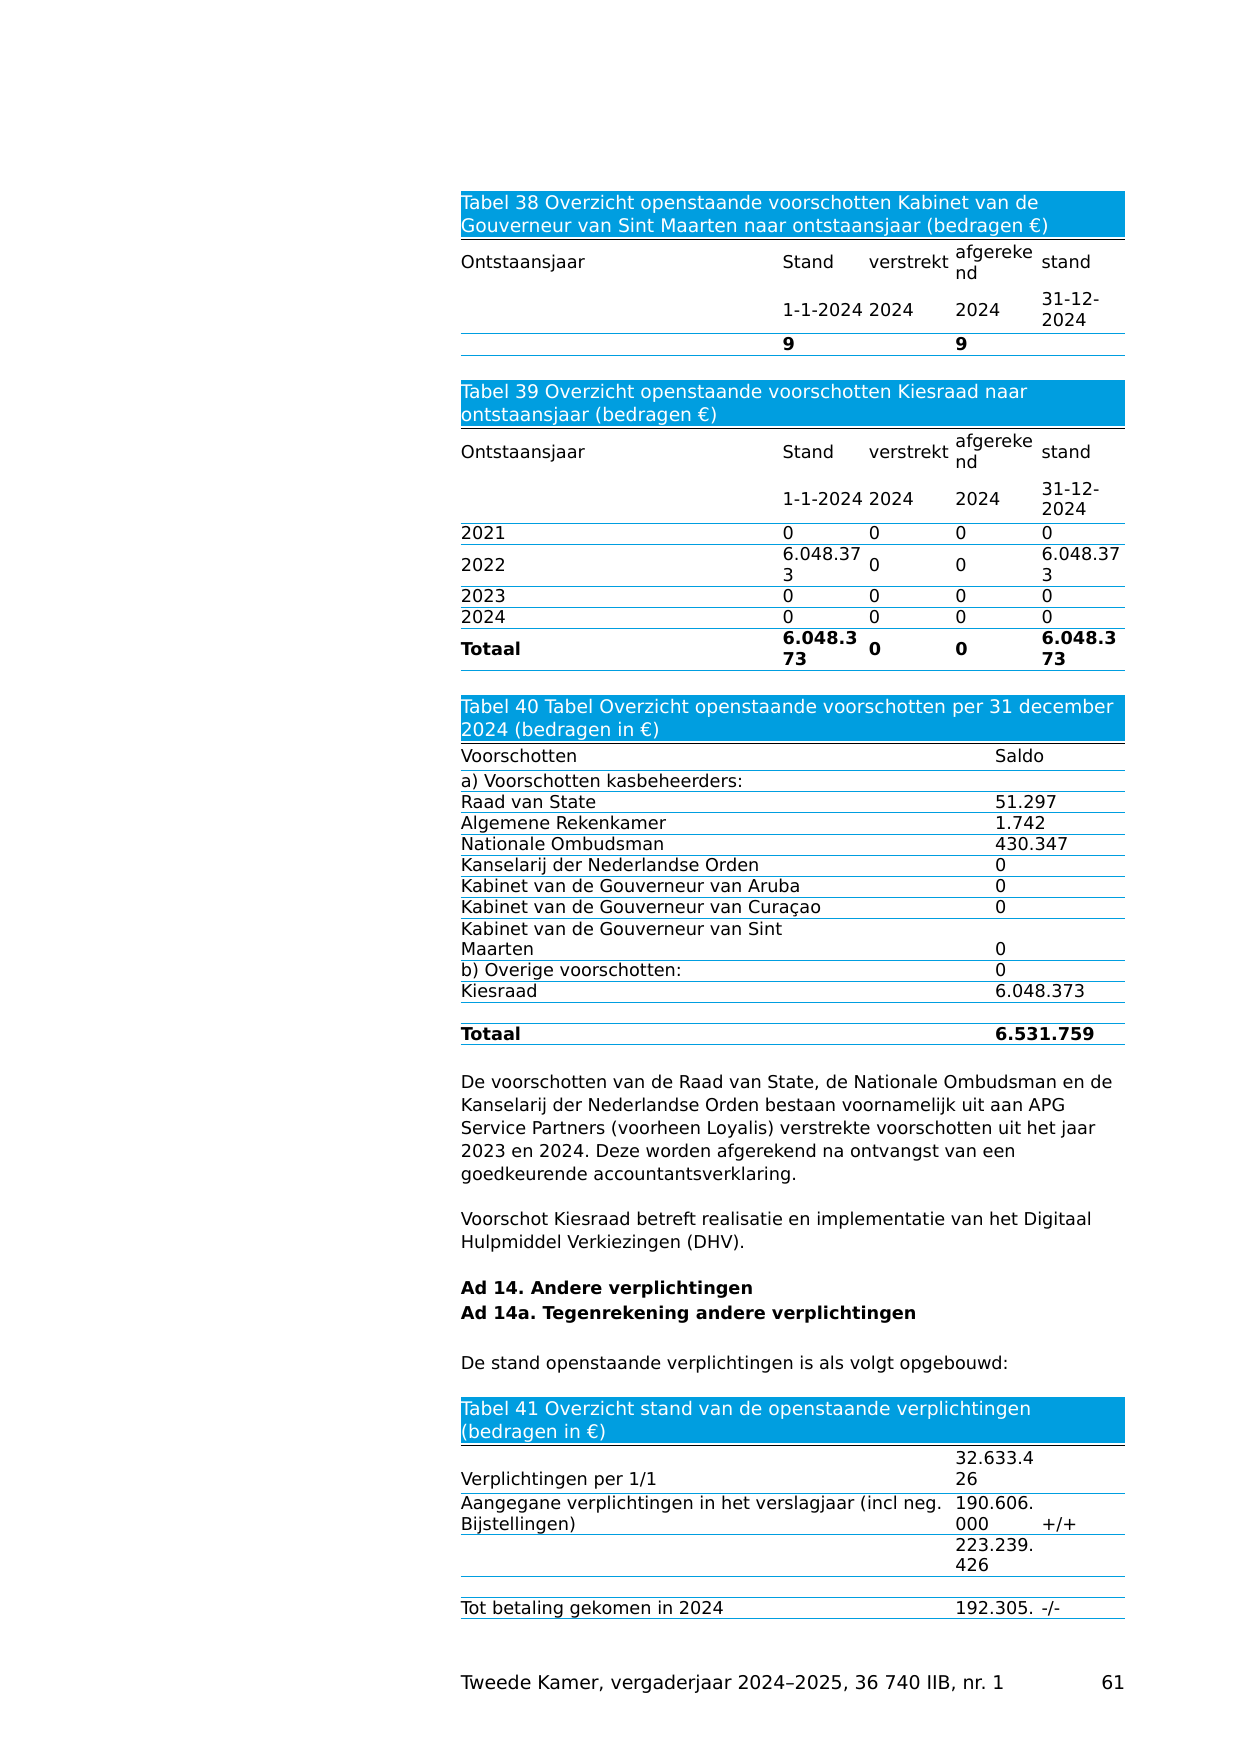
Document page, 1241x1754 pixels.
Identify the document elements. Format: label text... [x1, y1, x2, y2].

table_cell [461, 476, 779, 523]
table_cell 2024 [952, 286, 1038, 333]
table_cell verstrekt [866, 240, 952, 286]
table_cell Totaal [461, 1024, 859, 1044]
table_cell 0 [866, 524, 952, 544]
table_cell [859, 856, 992, 876]
table_cell 0 [866, 545, 952, 586]
table_cell Algemene Rekenkamer [461, 813, 859, 833]
table_cell Aangegane verplichtingen in het verslagjaar (incl neg. Bijstellingen) [461, 1494, 952, 1534]
table_cell [859, 835, 992, 854]
table_cell 0 [866, 629, 952, 669]
table_cell 0 [780, 587, 866, 607]
table_cell Tot betaling gekomen in 2024 [461, 1598, 952, 1618]
table_cell 0 [952, 524, 1038, 544]
table_cell Stand [780, 429, 866, 476]
table_cell 2022 [461, 545, 779, 586]
table_cell 31-12-2024 [1039, 286, 1125, 333]
table_cell Raad van State [461, 792, 859, 812]
text Ad 14. Andere verplichtingen [461, 1276, 1125, 1299]
table_cell 6.048.373 [1039, 629, 1125, 669]
table_cell [461, 334, 779, 354]
table_cell 2024 [866, 286, 952, 333]
table_cell 9 [780, 334, 866, 354]
table_cell 31-12-2024 [1039, 476, 1125, 523]
table_cell [859, 744, 992, 770]
table_cell Kabinet van de Gouverneur van Sint Maarten [461, 919, 859, 960]
table_cell [859, 982, 992, 1002]
table_cell 0 [952, 545, 1038, 586]
table_cell Kanselarij der Nederlandse Orden [461, 856, 859, 876]
table_cell [859, 877, 992, 897]
table_cell 6.048.373 [1039, 545, 1125, 586]
table_cell Totaal [461, 629, 779, 669]
table_cell Voorschotten [461, 744, 859, 770]
table_cell 6.048.373 [780, 629, 866, 669]
table_cell 1.742 [992, 813, 1125, 833]
table_cell 0 [952, 629, 1038, 669]
table_cell 190.606.000 [952, 1494, 1038, 1534]
table_cell 51.297 [992, 792, 1125, 812]
table_cell [952, 1577, 1038, 1597]
table_cell 430.347 [992, 835, 1125, 854]
table_cell Kabinet van de Gouverneur van Aruba [461, 877, 859, 897]
table_cell 32.633.426 [952, 1446, 1038, 1492]
text Voorschot Kiesraad betreft realisatie en implementatie van het Digitaal Hulpmiddel Verkiezingen (DHV). [461, 1207, 1125, 1253]
table_cell [859, 898, 992, 918]
table_cell 6.531.759 [992, 1024, 1125, 1044]
table_cell -/- [1039, 1598, 1125, 1618]
table_cell 192.305. [952, 1598, 1038, 1618]
table_cell 0 [992, 856, 1125, 876]
table_cell 6.048.373 [992, 982, 1125, 1002]
table_cell [1039, 334, 1125, 354]
table_cell [859, 1003, 992, 1023]
text De voorschotten van de Raad van State, de Nationale Ombudsman en de Kanselarij der Nederlandse Orden bestaan voornamelijk uit aan APG Service Partners (voorheen Loyalis) verstrekte voorschotten uit het jaar 2023 en 2024. Deze worden afgerekend na ontvangst van een goedkeurende accountantsverklaring. [461, 1070, 1125, 1184]
table_cell 2024 [461, 608, 779, 628]
table_cell Kabinet van de Gouverneur van Curaçao [461, 898, 859, 918]
table_cell 0 [1039, 524, 1125, 544]
table_cell 2021 [461, 524, 779, 544]
table_cell [1039, 1577, 1125, 1597]
table_cell 2024 [866, 476, 952, 523]
table_cell 2023 [461, 587, 779, 607]
table_cell 0 [866, 608, 952, 628]
table_cell [461, 286, 779, 333]
table_cell Ontstaansjaar [461, 240, 779, 286]
table_cell 0 [866, 587, 952, 607]
text De stand openstaande verplichtingen is als volgt opgebouwd: [461, 1351, 1125, 1374]
table_cell [859, 1024, 992, 1044]
table_cell Saldo [992, 744, 1125, 770]
table_cell 0 [780, 524, 866, 544]
table_cell afgerekend [952, 429, 1038, 476]
table_cell stand [1039, 240, 1125, 286]
table_cell 0 [992, 898, 1125, 918]
table_cell Nationale Ombudsman [461, 835, 859, 854]
table_cell [461, 1577, 952, 1597]
table_cell 223.239.426 [952, 1535, 1038, 1576]
table_cell [1039, 1446, 1125, 1492]
table_cell afgerekend [952, 240, 1038, 286]
table_cell [859, 961, 992, 981]
table_cell [992, 1003, 1125, 1023]
table_cell [1039, 1535, 1125, 1576]
table_cell 1-1-2024 [780, 286, 866, 333]
table_cell 0 [1039, 587, 1125, 607]
table_cell [992, 771, 1125, 791]
table_cell 9 [952, 334, 1038, 354]
table_cell [866, 334, 952, 354]
table_cell verstrekt [866, 429, 952, 476]
table_cell 0 [992, 877, 1125, 897]
table_cell Ontstaansjaar [461, 429, 779, 476]
table_cell 1-1-2024 [780, 476, 866, 523]
table_cell 2024 [952, 476, 1038, 523]
table_cell [461, 1003, 859, 1023]
table_cell Stand [780, 240, 866, 286]
table_cell Kiesraad [461, 982, 859, 1002]
text Ad 14a. Tegenrekening andere verplichtingen [461, 1301, 1125, 1324]
table_cell 0 [1039, 608, 1125, 628]
table_cell [859, 792, 992, 812]
table_cell b) Overige voorschotten: [461, 961, 859, 981]
table_cell 0 [992, 961, 1125, 981]
table_cell [859, 919, 992, 960]
table_cell 6.048.373 [780, 545, 866, 586]
table_cell Verplichtingen per 1/1 [461, 1446, 952, 1492]
table_cell a) Voorschotten kasbeheerders: [461, 771, 859, 791]
table_cell [859, 813, 992, 833]
table_cell 0 [952, 587, 1038, 607]
table_cell +/+ [1039, 1494, 1125, 1534]
table_cell 0 [992, 919, 1125, 960]
table_cell 0 [780, 608, 866, 628]
table_cell [461, 1535, 952, 1576]
table_cell [859, 771, 992, 791]
table_cell 0 [952, 608, 1038, 628]
table_cell stand [1039, 429, 1125, 476]
